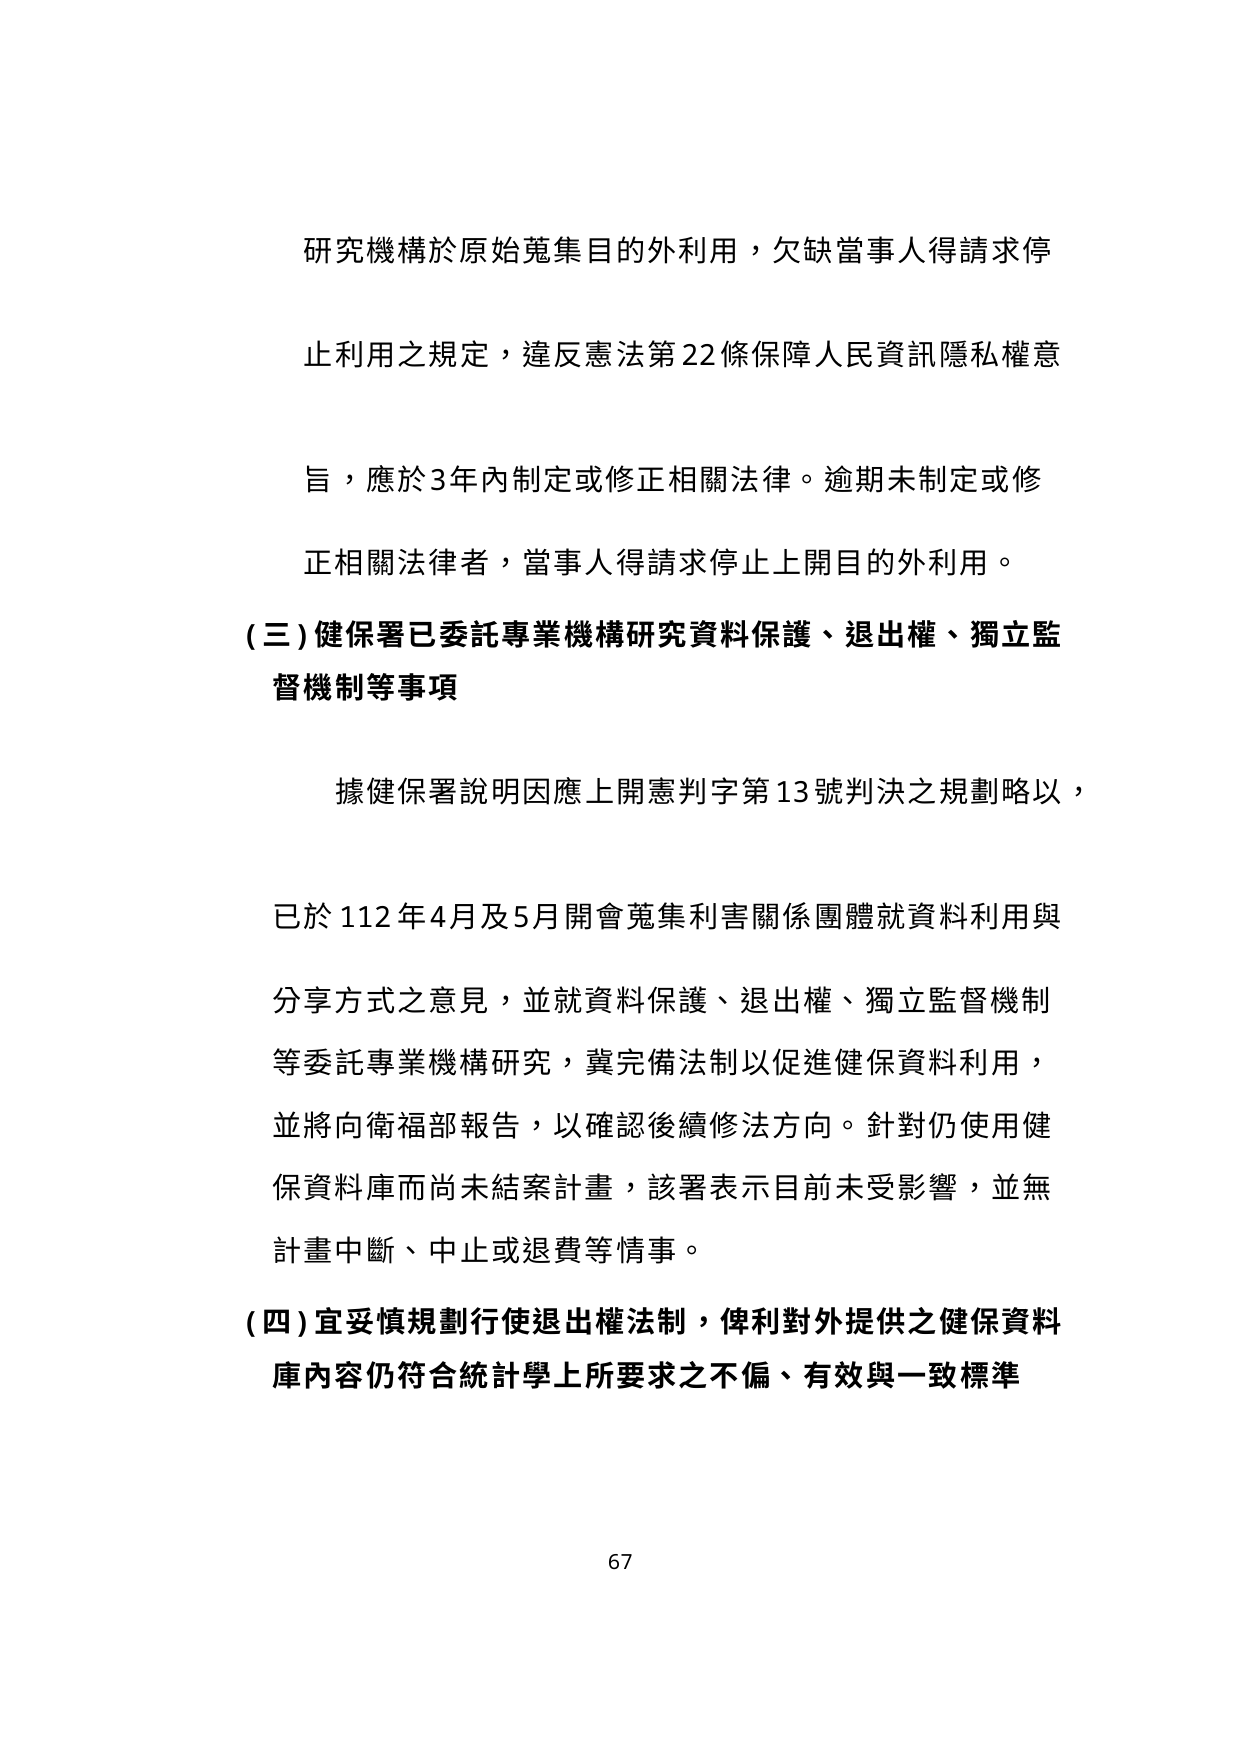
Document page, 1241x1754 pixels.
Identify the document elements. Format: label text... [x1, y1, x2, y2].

text (四)宜妥慎規劃行使退出權法制，俾利對外提供之健保資料庫內容仍符合統計學上所要求之不偏、有效與一致標準 [236, 1269, 1063, 1394]
text 研究機構於原始蒐集目的外利用，欠缺當事人得請求停止利用之規定，違反憲法第22條保障人民資訊隱私權意旨，應於3年內制定或修正相關法律。逾期未制定或修正相關法律者，當事人得請求停止上開目的外利用。 [266, 207, 1063, 582]
text 據健保署說明因應上開憲判字第13號判決之規劃略以，已於112年4月及5月開會蒐集利害關係團體就資料利用與分享方式之意見，並就資料保護、退出權、獨立監督機制等委託專業機構研究，冀完備法制以促進健保資料利用，並將向衛福部報告，以確認後續修法方向。針對仍使用健保資料庫而尚未結案計畫，該署表示目前未受影響，並無計畫中斷、中止或退費等情事。 [266, 707, 1063, 1269]
text (三)健保署已委託專業機構研究資料保護、退出權、獨立監督機制等事項 [236, 582, 1063, 707]
